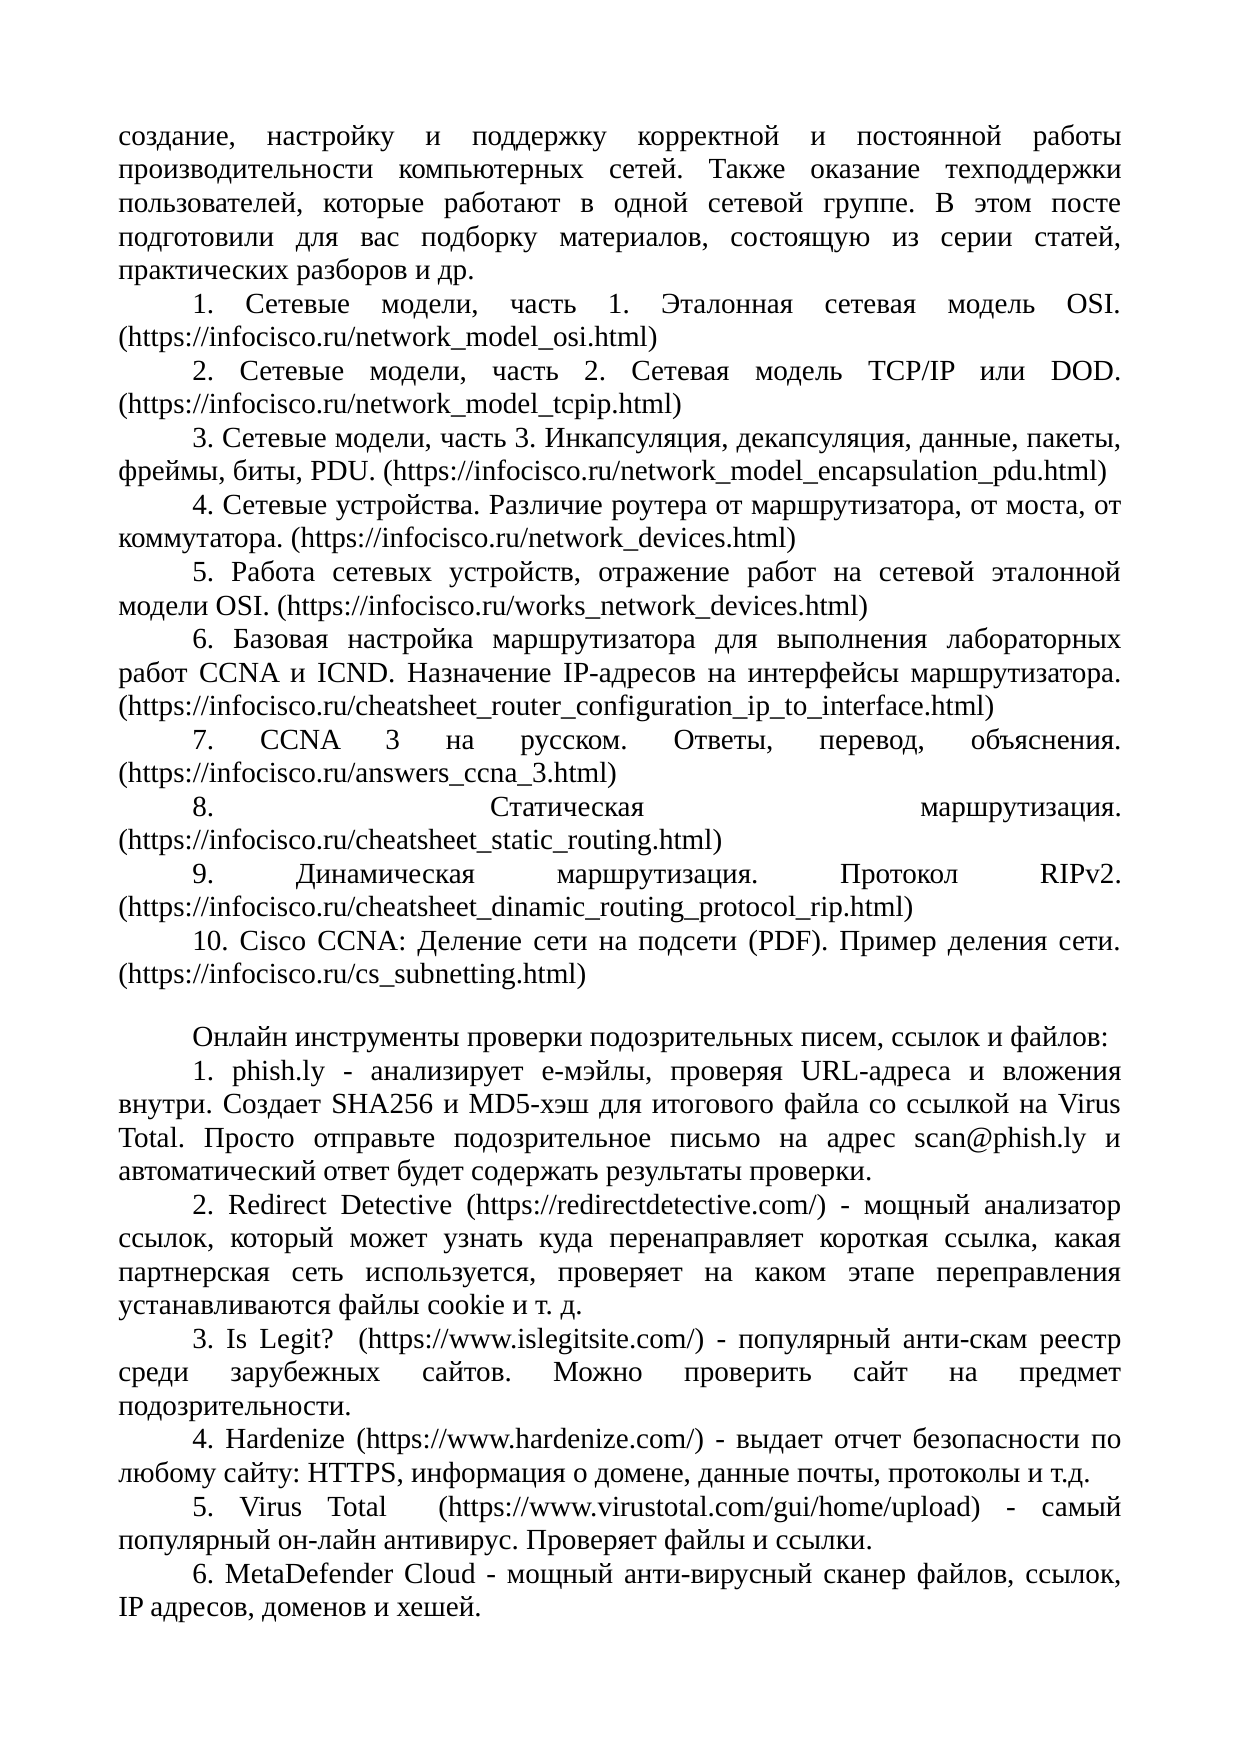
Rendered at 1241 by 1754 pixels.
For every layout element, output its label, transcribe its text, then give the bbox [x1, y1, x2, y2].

text 10. Cisco CCNA: Деление сети на подсети (PDF). Пример деления сети. (https://infocisco.ru/cs_subnetting.html) [118, 923, 1122, 990]
text 2. Redirect Detective (https://redirectdetective.com/) - мощный анализатор ссылок, который может узнать куда перенаправляет короткая ссылка, какая партнерская сеть используется, проверяет на каком этапе переправления устанавливаются файлы cookie и т. д. [118, 1187, 1122, 1321]
text 1. Сетевые модели, часть 1. Эталонная сетевая модель OSI. (https://infocisco.ru/network_model_osi.html) [118, 286, 1122, 353]
text 6. MetaDefender Cloud - мощный анти-вирусный сканер файлов, ссылок, IP адресов, доменов и хешей. [118, 1556, 1122, 1623]
text 2. Сетевые модели, часть 2. Сетевая модель TCP/IP или DOD. (https://infocisco.ru/network_model_tcpip.html) [118, 353, 1122, 420]
text 3. Is Legit? (https://www.islegitsite.com/) - популярный анти-скам реестр среди зарубежных сайтов. Можно проверить сайт на предмет подозрительности. [118, 1321, 1122, 1422]
text 3. Сетевые модели, часть 3. Инкапсуляция, декапсуляция, данные, пакеты, фреймы, биты, PDU. (https://infocisco.ru/network_model_encapsulation_pdu.html) [118, 420, 1122, 487]
text Онлайн инструменты проверки подозрительных писем, ссылок и файлов: [118, 1019, 1122, 1053]
text 8. Статическая маршрутизация. (https://infocisco.ru/cheatsheet_static_routing.html) [118, 789, 1122, 856]
text 7. CCNA 3 на русском. Ответы, перевод, объяснения. (https://infocisco.ru/answers_ccna_3.html) [118, 722, 1122, 789]
text 1. phish.ly - анализирует е-мэйлы, проверяя URL-адреса и вложения внутри. Создает SHA256 и MD5-хэш для итогового файла со ссылкой на Virus Total. Просто отправьте подозрительное письмо на адрес scan@phish.ly и автоматический ответ будет содержать результаты проверки. [118, 1053, 1122, 1187]
text 5. Работа сетевых устройств, отражение работ на сетевой эталонной модели OSI. (https://infocisco.ru/works_network_devices.html) [118, 554, 1122, 621]
text 4. Hardenize (https://www.hardenize.com/) - выдает отчет безопасности по любому сайту: HTTPS, информация о домене, данные почты, протоколы и т.д. [118, 1422, 1122, 1489]
text 4. Сетевые устройства. Различие роутера от маршрутизатора, от моста, от коммутатора. (https://infocisco.ru/network_devices.html) [118, 487, 1122, 554]
text 9. Динамическая маршрутизация. Протокол RIPv2. (https://infocisco.ru/cheatsheet_dinamic_routing_protocol_rip.html) [118, 856, 1122, 923]
text создание, настройку и поддержку корректной и постоянной работы производительности компьютерных сетей. Также оказание техподдержки пользователей, которые работают в одной сетевой группе. В этом посте подготовили для вас подборку материалов, состоящую из серии статей, практических разборов и др. [118, 118, 1122, 286]
text 6. Базовая настройка маршрутизатора для выполнения лабораторных работ CCNA и ICND. Назначение IP-адресов на интерфейсы маршрутизатора. (https://infocisco.ru/cheatsheet_router_configuration_ip_to_interface.html) [118, 621, 1122, 722]
text 5. Virus Total (https://www.virustotal.com/gui/home/upload) - самый популярный он-лайн антивирус. Проверяет файлы и ссылки. [118, 1489, 1122, 1556]
